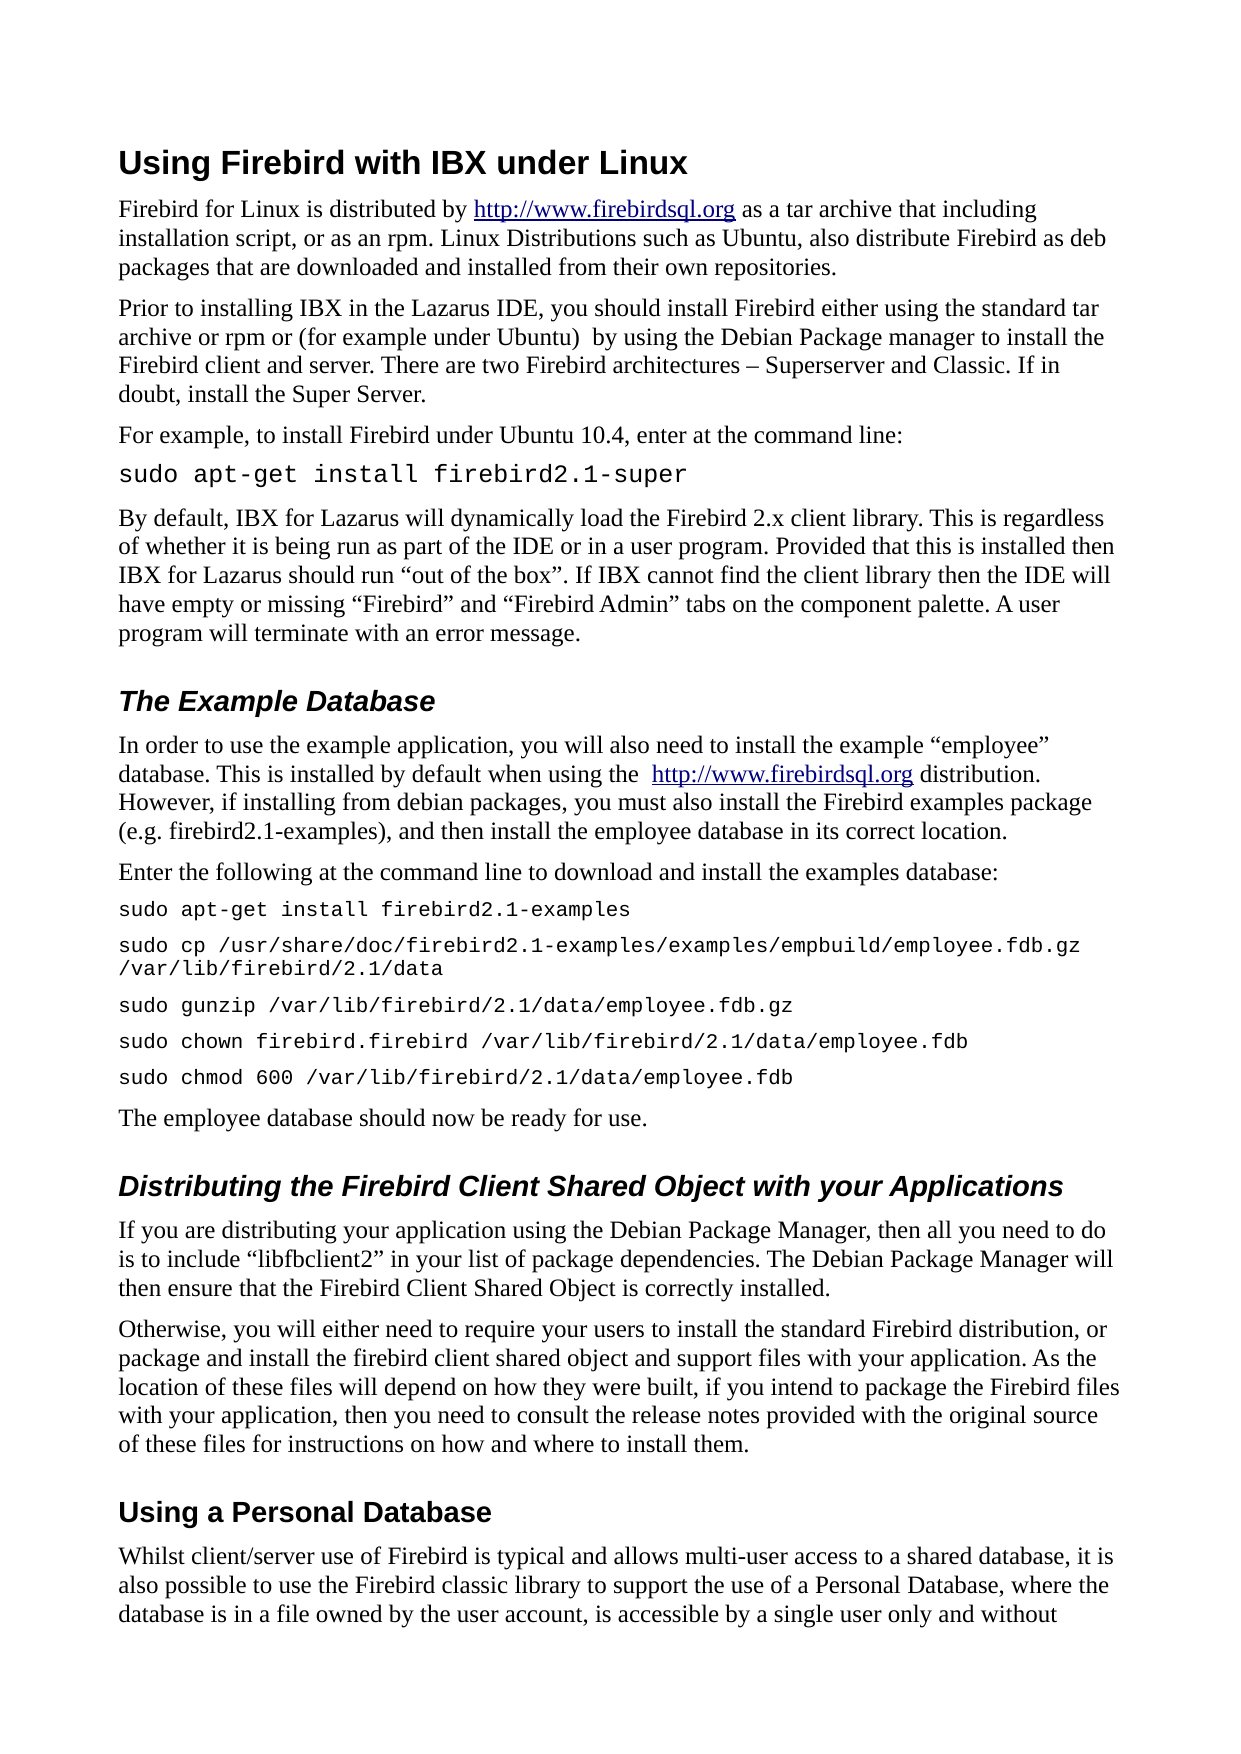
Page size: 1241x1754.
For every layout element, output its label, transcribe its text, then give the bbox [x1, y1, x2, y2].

text In order to use the example application, you will also need to install the example “employee” database. This is installed by default when using the http://www.firebirdsql.org distribution. However, if installing from debian packages, you must also install the Firebird examples package (e.g. firebird2.1-examples), and then install the employee database in its correct location. [118, 730, 1122, 845]
text The employee database should now be ready for use. [118, 1103, 1122, 1132]
text Enter the following at the command line to download and install the examples database: [118, 857, 1122, 886]
text Otherwise, you will either need to require your users to install the standard Firebird distribution, or package and install the firebird client shared object and support files with your application. As the location of these files will depend on how they were built, if you intend to package the Firebird files with your application, then you need to consult the release notes provided with the original source of these files for instructions on how and where to install them. [118, 1314, 1122, 1458]
text Whilst client/server use of Firebird is typical and allows multi-user access to a shared database, it is also possible to use the Firebird classic library to support the use of a Personal Database, where the database is in a file owned by the user account, is accessible by a single user only and without [118, 1541, 1122, 1628]
text By default, IBX for Lazarus will dynamically load the Firebird 2.x client library. This is regardless of whether it is being run as part of the IDE or in a user program. Provided that this is installed then IBX for Lazarus should run “out of the box”. If IBX cannot find the client library then the IDE will have empty or missing “Firebird” and “Firebird Admin” tabs on the component palette. A user program will terminate with an error message. [118, 503, 1122, 646]
text Firebird for Linux is distributed by http://www.firebirdsql.org as a tar archive that including installation script, or as an rpm. Linux Distributions such as Ubuntu, also distribute Firebird as deb packages that are downloaded and installed from their own repositories. [118, 194, 1122, 281]
text Prior to installing IBX in the Lazarus IDE, you should install Firebird either using the standard tar archive or rpm or (for example under Ubuntu) by using the Debian Package manager to install the Firebird client and server. There are two Firebird architectures – Superserver and Classic. If in doubt, install the Super Server. [118, 293, 1122, 408]
text sudo apt-get install firebird2.1-super [118, 462, 1122, 490]
text sudo chown firebird.firebird /var/lib/firebird/2.1/data/employee.fdb [118, 1031, 1122, 1054]
subtitle Using Firebird with IBX under Linux [118, 143, 1122, 182]
text sudo apt-get install firebird2.1-examples [118, 899, 1122, 922]
text sudo gunzip /var/lib/firebird/2.1/data/employee.fdb.gz [118, 994, 1122, 1018]
text sudo chmod 600 /var/lib/firebird/2.1/data/employee.fdb [118, 1067, 1122, 1091]
text sudo cp /usr/share/doc/firebird2.1-examples/examples/empbuild/employee.fdb.gz /var/lib/firebird/2.1/data [118, 935, 1122, 982]
subtitle Distributing the Firebird Client Shared Object with your Applications [118, 1169, 1122, 1203]
text For example, to install Firebird under Ubuntu 10.4, enter at the command line: [118, 421, 1122, 449]
subtitle Using a Personal Database [118, 1495, 1122, 1529]
text If you are distributing your application using the Debian Package Manager, then all you need to do is to include “libfbclient2” in your list of package dependencies. The Debian Package Manager will then ensure that the Firebird Client Shared Object is correctly installed. [118, 1215, 1122, 1302]
subtitle The Example Database [118, 684, 1122, 717]
